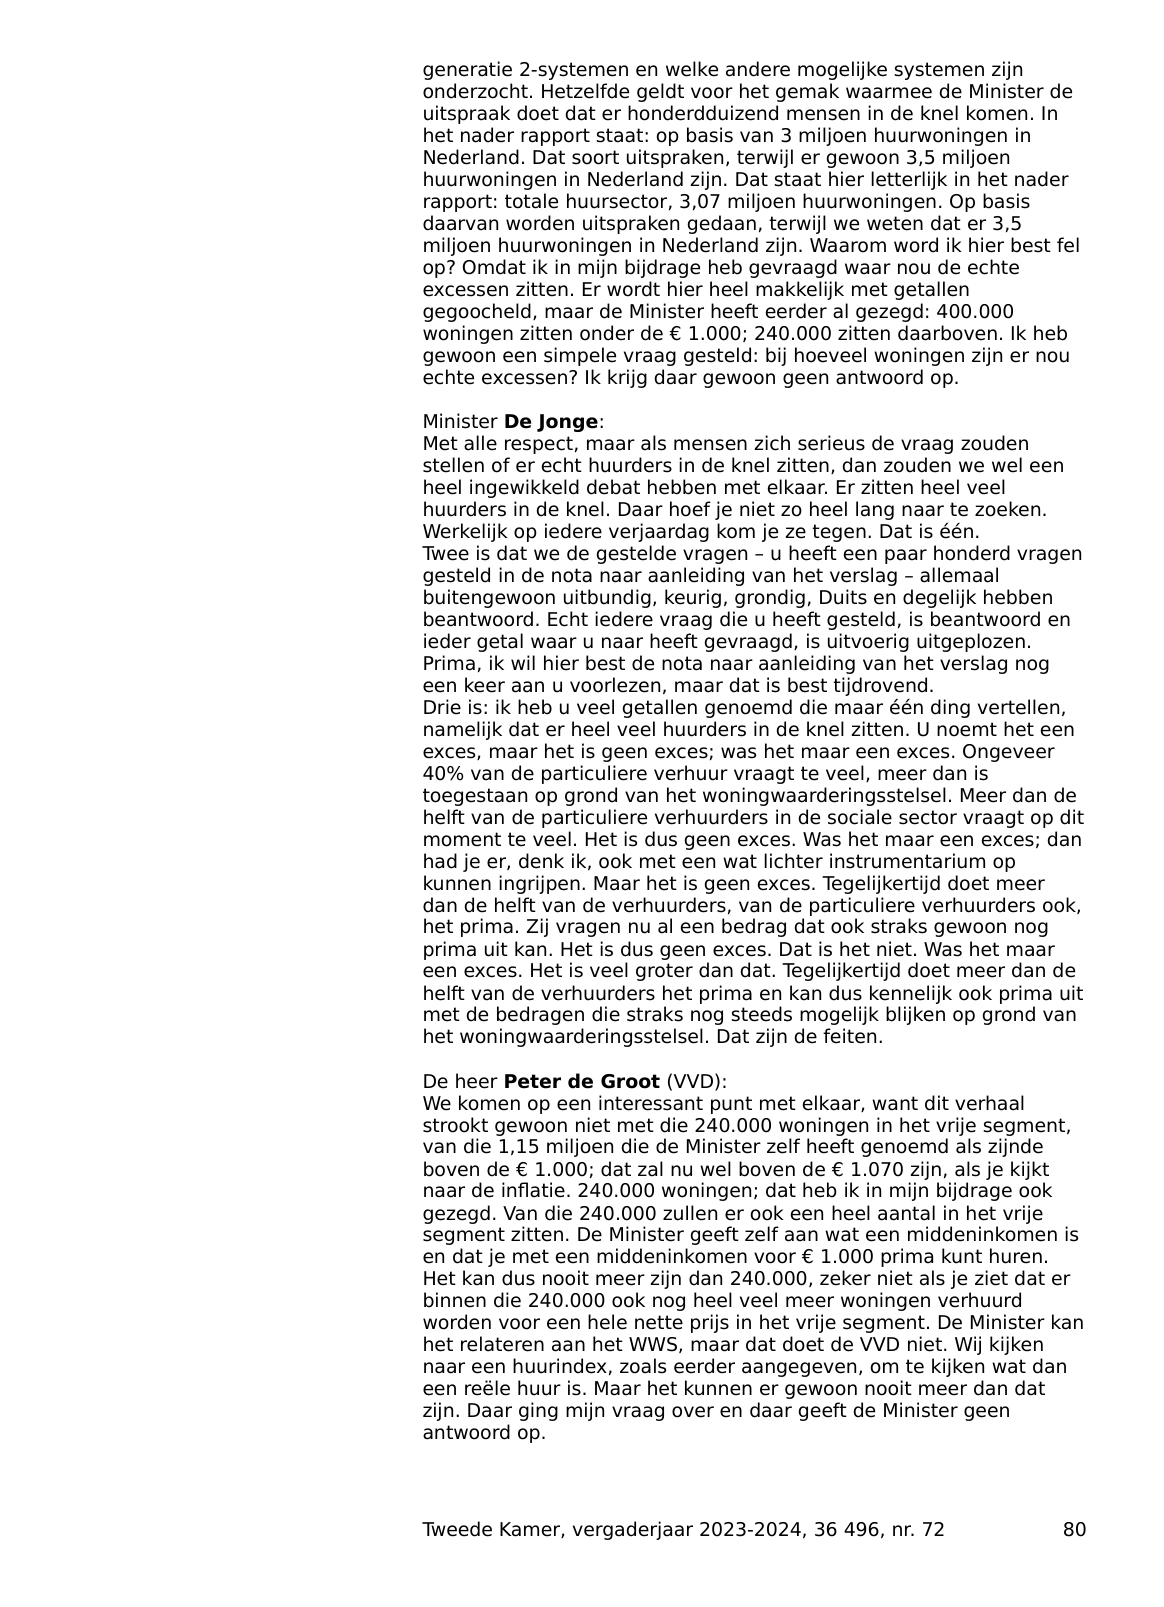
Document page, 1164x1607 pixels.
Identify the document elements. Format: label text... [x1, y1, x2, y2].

text Met alle respect, maar als mensen zich serieus de vraag zouden stellen of er echt huurders in de knel zitten, dan zouden we wel een heel ingewikkeld debat hebben met elkaar. Er zitten heel veel huurders in de knel. Daar hoef je niet zo heel lang naar te zoeken. Werkelijk op iedere verjaardag kom je ze tegen. Dat is één. [422, 433, 1087, 543]
text Twee is dat we de gestelde vragen – u heeft een paar honderd vragen gesteld in de nota naar aanleiding van het verslag – allemaal buitengewoon uitbundig, keurig, grondig, Duits en degelijk hebben beantwoord. Echt iedere vraag die u heeft gesteld, is beantwoord en ieder getal waar u naar heeft gevraagd, is uitvoerig uitgeplozen. Prima, ik wil hier best de nota naar aanleiding van het verslag nog een keer aan u voorlezen, maar dat is best tijdrovend. [422, 543, 1087, 697]
text De heer Peter de Groot (VVD): [422, 1071, 1087, 1092]
text Minister De Jonge: [422, 411, 1087, 433]
text We komen op een interessant punt met elkaar, want dit verhaal strookt gewoon niet met die 240.000 woningen in het vrije segment, van die 1,15 miljoen die de Minister zelf heeft genoemd als zijnde boven de € 1.000; dat zal nu wel boven de € 1.070 zijn, als je kijkt naar de inflatie. 240.000 woningen; dat heb ik in mijn bijdrage ook gezegd. Van die 240.000 zullen er ook een heel aantal in het vrije segment zitten. De Minister geeft zelf aan wat een middeninkomen is en dat je met een middeninkomen voor € 1.000 prima kunt huren. Het kan dus nooit meer zijn dan 240.000, zeker niet als je ziet dat er binnen die 240.000 ook nog heel veel meer woningen verhuurd worden voor een hele nette prijs in het vrije segment. De Minister kan het relateren aan het WWS, maar dat doet de VVD niet. Wij kijken naar een huurindex, zoals eerder aangegeven, om te kijken wat dan een reële huur is. Maar het kunnen er gewoon nooit meer dan dat zijn. Daar ging mijn vraag over en daar geeft de Minister geen antwoord op. [422, 1092, 1087, 1444]
text Drie is: ik heb u veel getallen genoemd die maar één ding vertellen, namelijk dat er heel veel huurders in de knel zitten. U noemt het een exces, maar het is geen exces; was het maar een exces. Ongeveer 40% van de particuliere verhuur vraagt te veel, meer dan is toegestaan op grond van het woningwaarderingsstelsel. Meer dan de helft van de particuliere verhuurders in de sociale sector vraagt op dit moment te veel. Het is dus geen exces. Was het maar een exces; dan had je er, denk ik, ook met een wat lichter instrumentarium op kunnen ingrijpen. Maar het is geen exces. Tegelijkertijd doet meer dan de helft van de verhuurders, van de particuliere verhuurders ook, het prima. Zij vragen nu al een bedrag dat ook straks gewoon nog prima uit kan. Het is dus geen exces. Dat is het niet. Was het maar een exces. Het is veel groter dan dat. Tegelijkertijd doet meer dan de helft van de verhuurders het prima en kan dus kennelijk ook prima uit met de bedragen die straks nog steeds mogelijk blijken op grond van het woningwaarderingsstelsel. Dat zijn de feiten. [422, 697, 1087, 1048]
text generatie 2-systemen en welke andere mogelijke systemen zijn onderzocht. Hetzelfde geldt voor het gemak waarmee de Minister de uitspraak doet dat er honderdduizend mensen in de knel komen. In het nader rapport staat: op basis van 3 miljoen huurwoningen in Nederland. Dat soort uitspraken, terwijl er gewoon 3,5 miljoen huurwoningen in Nederland zijn. Dat staat hier letterlijk in het nader rapport: totale huursector, 3,07 miljoen huurwoningen. Op basis daarvan worden uitspraken gedaan, terwijl we weten dat er 3,5 miljoen huurwoningen in Nederland zijn. Waarom word ik hier best fel op? Omdat ik in mijn bijdrage heb gevraagd waar nou de echte excessen zitten. Er wordt hier heel makkelijk met getallen gegoocheld, maar de Minister heeft eerder al gezegd: 400.000 woningen zitten onder de € 1.000; 240.000 zitten daarboven. Ik heb gewoon een simpele vraag gesteld: bij hoeveel woningen zijn er nou echte excessen? Ik krijg daar gewoon geen antwoord op. [422, 59, 1087, 389]
